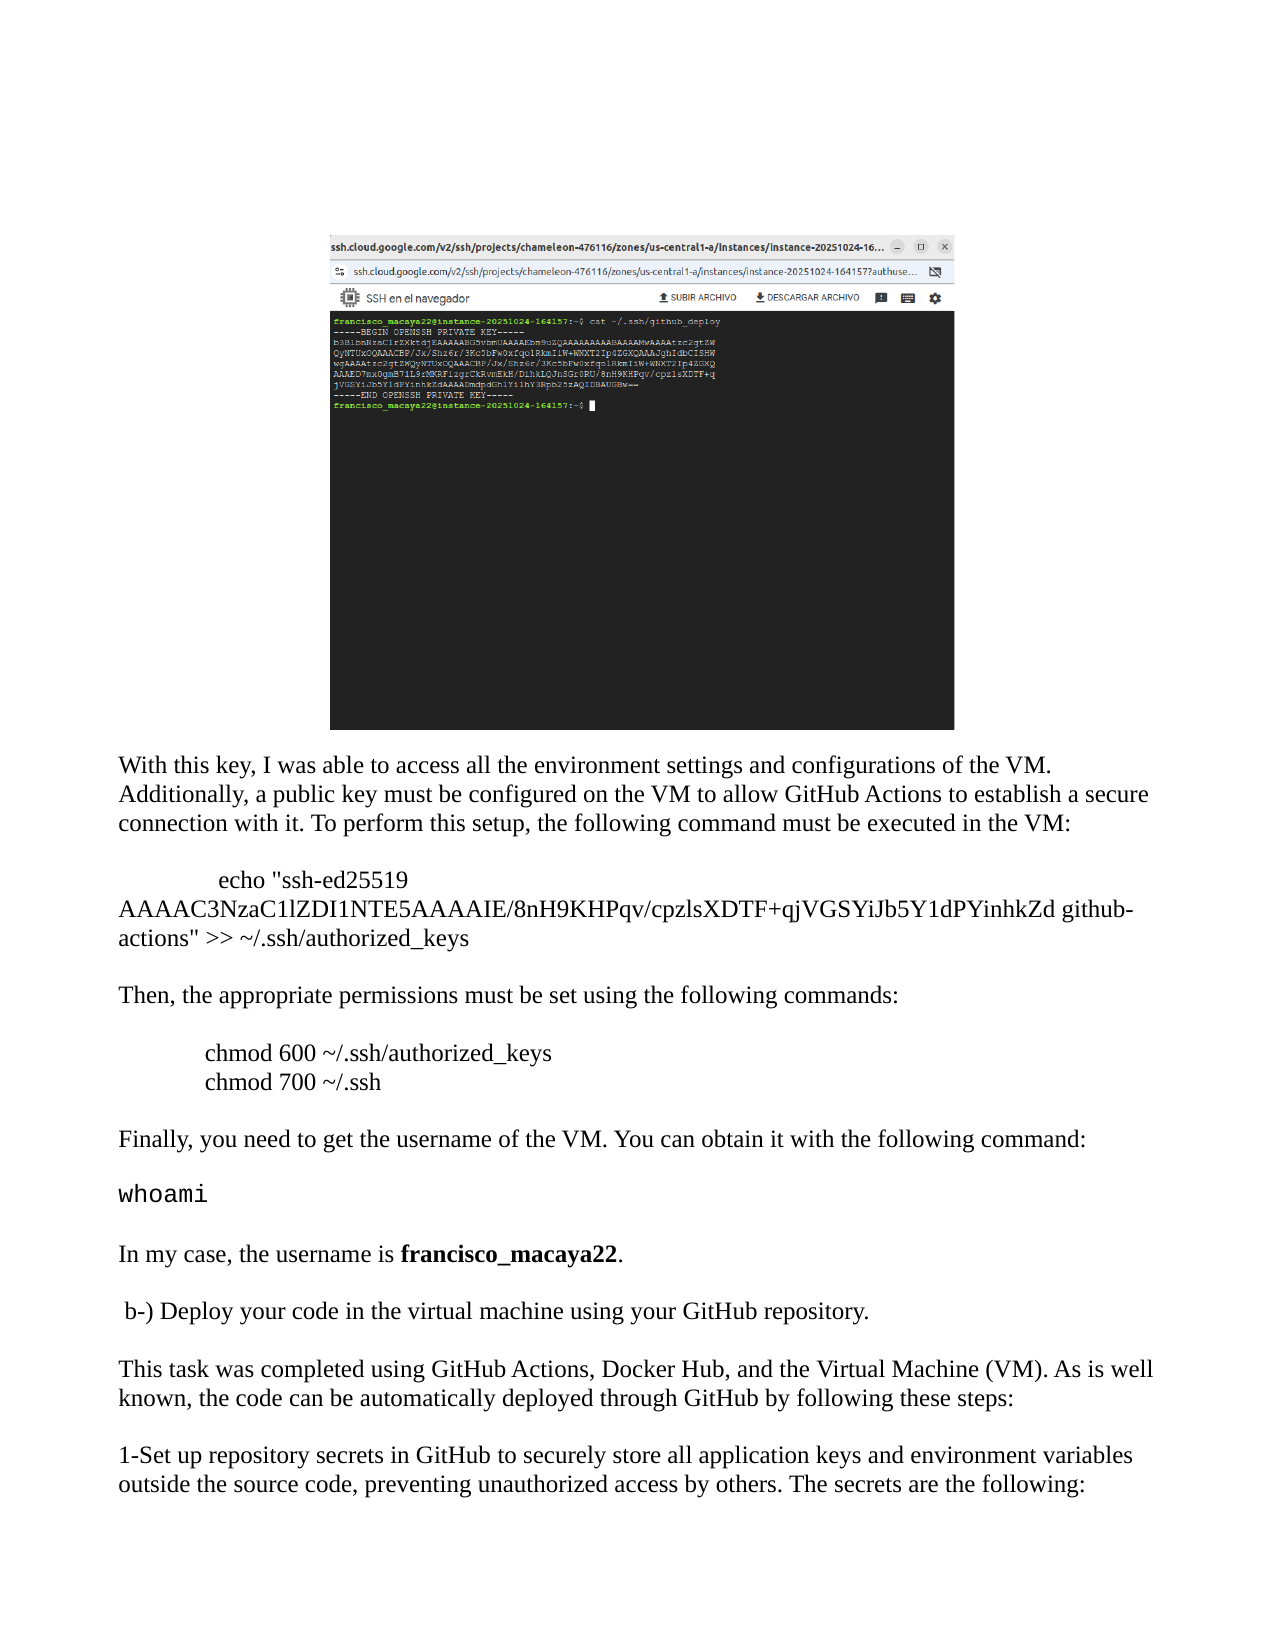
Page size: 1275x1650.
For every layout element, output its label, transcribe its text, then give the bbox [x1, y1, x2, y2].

text whoami [118, 1182, 1157, 1239]
text 1-Set up repository secrets in GitHub to securely store all application keys and environment variables outside the source code, preventing unauthorized access by others. The secrets are the following: [118, 1440, 1157, 1498]
text echo "ssh-ed25519 AAAAC3NzaC1lZDI1NTE5AAAAIE/8nH9KHPqv/cpzlsXDTF+qjVGSYiJb5Y1dPYinhkZd github-actions" >> ~/.ssh/authorized_keys [118, 866, 1157, 952]
text chmod 600 ~/.ssh/authorized_keys [118, 1038, 1157, 1067]
text Finally, you need to get the username of the VM. You can obtain it with the following command: [118, 1124, 1157, 1182]
text This task was completed using GitHub Actions, Docker Hub, and the Virtual Machine (VM). As is well known, the code can be automatically deployed through GitHub by following these steps: [118, 1354, 1157, 1411]
text chmod 700 ~/.ssh [118, 1067, 1157, 1096]
text In my case, the username is francisco_macaya22. [118, 1239, 1157, 1268]
text With this key, I was able to access all the environment settings and configurations of the VM. Additionally, a public key must be configured on the VM to allow GitHub Actions to establish a secure connection with it. To perform this setup, the following command must be executed in the VM: [118, 751, 1157, 837]
text b-) Deploy your code in the virtual machine using your GitHub repository. [118, 1296, 1157, 1325]
text Then, the appropriate permissions must be set using the following commands: [118, 981, 1157, 1009]
picture [330, 235, 955, 730]
